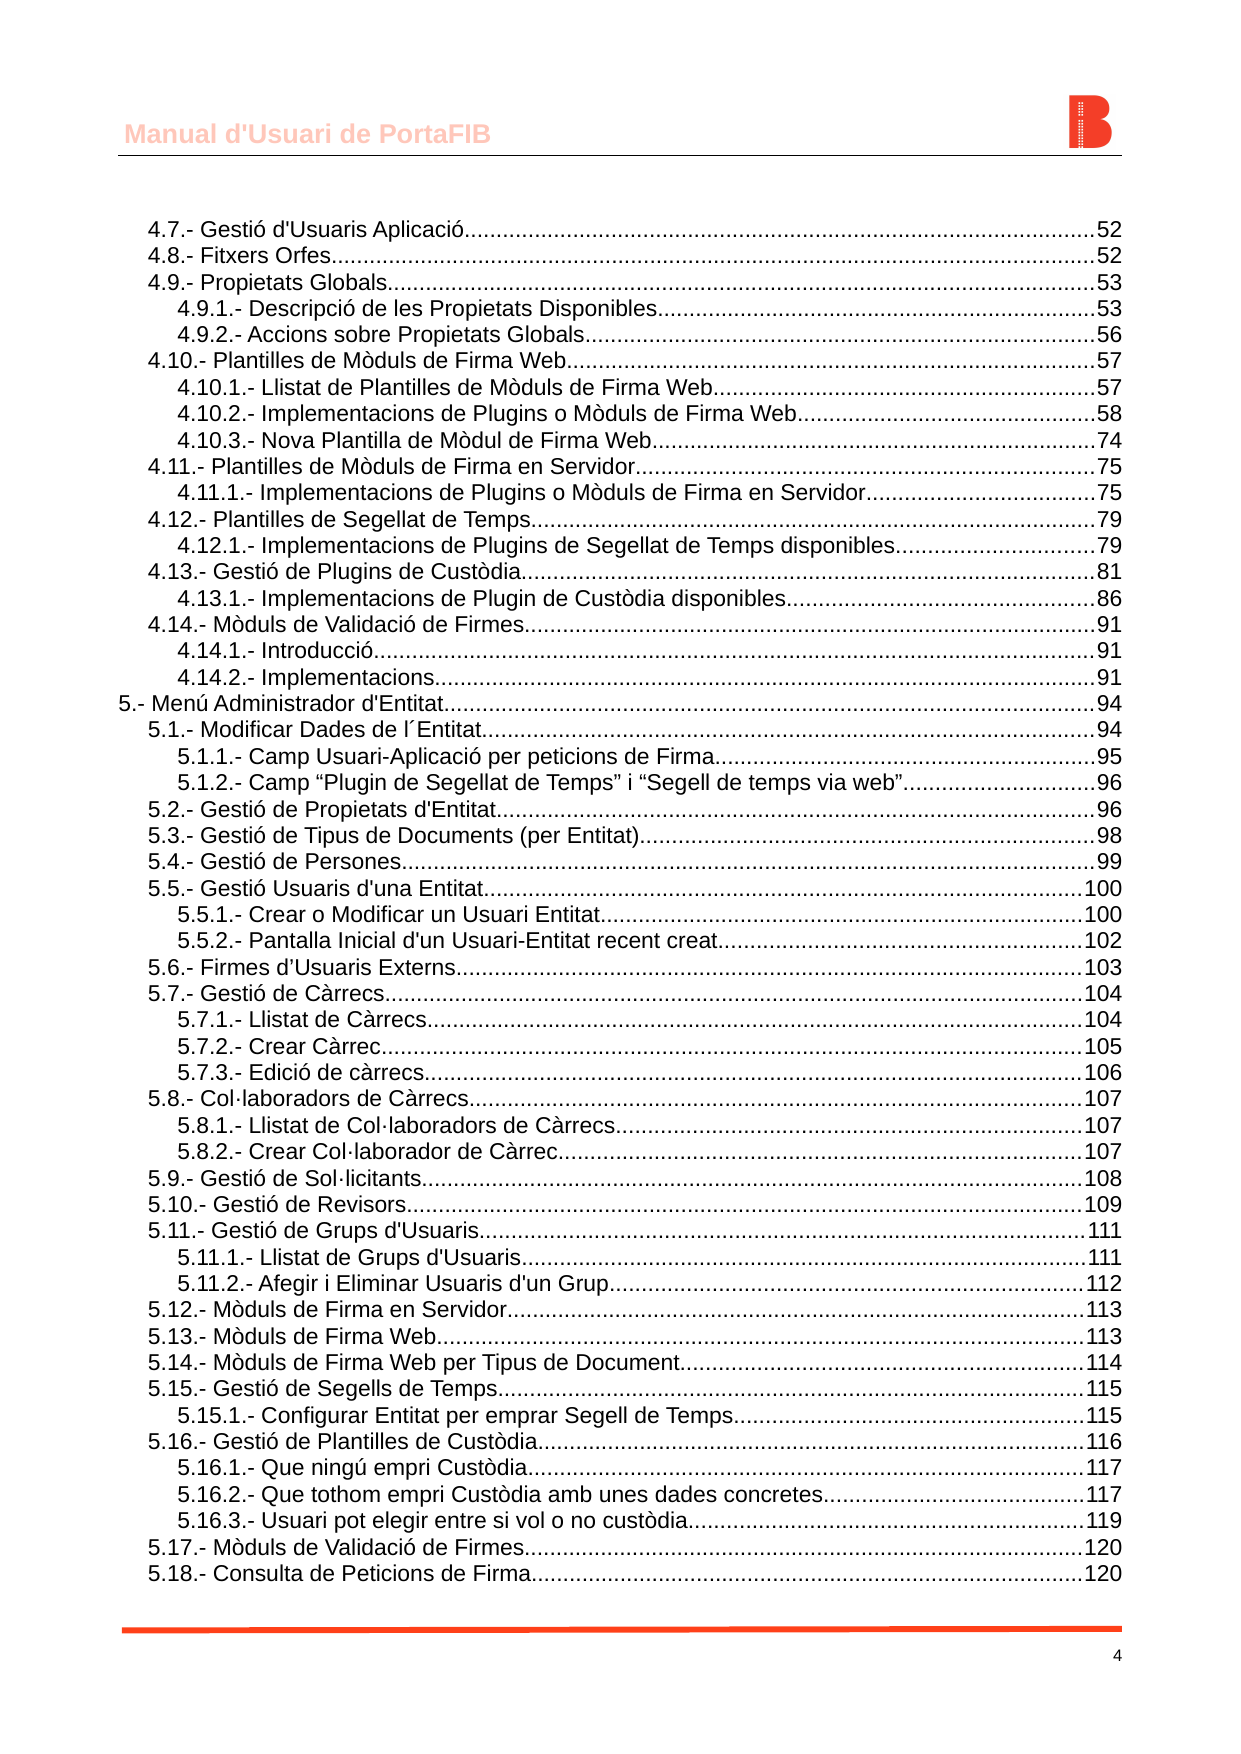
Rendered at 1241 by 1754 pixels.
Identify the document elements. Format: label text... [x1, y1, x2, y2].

text 4.11.1.- Implementacions de Plugins o Mòduls de Firma en Servidor 75 [177, 479, 1122, 506]
text 4.13.- Gestió de Plugins de Custòdia 81 [148, 558, 1122, 585]
text 5.10.- Gestió de Revisors 109 [148, 1191, 1122, 1217]
text 5.3.- Gestió de Tipus de Documents (per Entitat) 98 [148, 822, 1122, 848]
picture [1063, 94, 1117, 150]
text 4.9.- Propietats Globals 53 [148, 268, 1122, 295]
text 5.12.- Mòduls de Firma en Servidor 113 [148, 1296, 1122, 1323]
text 5.11.- Gestió de Grups d'Usuaris 111 [148, 1217, 1122, 1243]
text 4.12.1.- Implementacions de Plugins de Segellat de Temps disponibles 79 [177, 532, 1122, 558]
text 5.8.- Col·laboradors de Càrrecs 107 [148, 1085, 1122, 1112]
text 4.9.1.- Descripció de les Propietats Disponibles 53 [177, 295, 1122, 321]
text 5.16.1.- Que ningú empri Custòdia 117 [177, 1454, 1122, 1481]
text 5.1.1.- Camp Usuari-Aplicació per peticions de Firma 95 [177, 743, 1122, 769]
text 4.13.1.- Implementacions de Plugin de Custòdia disponibles 86 [177, 585, 1122, 611]
text 4.14.- Mòduls de Validació de Firmes 91 [148, 611, 1122, 637]
text 4.10.1.- Llistat de Plantilles de Mòduls de Firma Web 57 [177, 374, 1122, 400]
text 5.1.2.- Camp “Plugin de Segellat de Temps” i “Segell de temps via web” 96 [177, 769, 1122, 796]
text 4.9.2.- Accions sobre Propietats Globals 56 [177, 321, 1122, 347]
text 5.16.3.- Usuari pot elegir entre si vol o no custòdia 119 [177, 1507, 1122, 1533]
text 4.10.- Plantilles de Mòduls de Firma Web 57 [148, 347, 1122, 374]
text 5.11.1.- Llistat de Grups d'Usuaris 111 [177, 1243, 1122, 1270]
text 4.11.- Plantilles de Mòduls de Firma en Servidor 75 [148, 453, 1122, 479]
text 5.13.- Mòduls de Firma Web 113 [148, 1323, 1122, 1349]
text 5.16.2.- Que tothom empri Custòdia amb unes dades concretes 117 [177, 1481, 1122, 1507]
text 4.8.- Fitxers Orfes 52 [148, 242, 1122, 268]
text 4.7.- Gestió d'Usuaris Aplicació 52 [148, 216, 1122, 242]
text 5.7.2.- Crear Càrrec 105 [177, 1033, 1122, 1059]
text 5.17.- Mòduls de Validació de Firmes 120 [148, 1533, 1122, 1560]
text 4.10.2.- Implementacions de Plugins o Mòduls de Firma Web 58 [177, 400, 1122, 427]
text 5.11.2.- Afegir i Eliminar Usuaris d'un Grup 112 [177, 1270, 1122, 1296]
text 5.7.3.- Edició de càrrecs 106 [177, 1059, 1122, 1085]
text 4.14.2.- Implementacions 91 [177, 664, 1122, 690]
text 5.15.1.- Configurar Entitat per emprar Segell de Temps 115 [177, 1402, 1122, 1428]
text 4.14.1.- Introducció 91 [177, 637, 1122, 664]
text 5.15.- Gestió de Segells de Temps 115 [148, 1375, 1122, 1402]
text 5.16.- Gestió de Plantilles de Custòdia 116 [148, 1428, 1122, 1454]
text 5.9.- Gestió de Sol·licitants 108 [148, 1164, 1122, 1191]
text 4.12.- Plantilles de Segellat de Temps 79 [148, 506, 1122, 532]
text 5.14.- Mòduls de Firma Web per Tipus de Document 114 [148, 1349, 1122, 1375]
text 5.- Menú Administrador d'Entitat 94 [118, 690, 1122, 716]
text 5.18.- Consulta de Peticions de Firma 120 [148, 1560, 1122, 1586]
text 5.7.1.- Llistat de Càrrecs 104 [177, 1006, 1122, 1033]
text 5.8.1.- Llistat de Col·laboradors de Càrrecs 107 [177, 1112, 1122, 1138]
text 5.5.2.- Pantalla Inicial d'un Usuari-Entitat recent creat 102 [177, 927, 1122, 954]
text 5.4.- Gestió de Persones 99 [148, 848, 1122, 874]
text 5.6.- Firmes d’Usuaris Externs 103 [148, 954, 1122, 980]
text 5.5.1.- Crear o Modificar un Usuari Entitat 100 [177, 901, 1122, 927]
text 5.8.2.- Crear Col·laborador de Càrrec 107 [177, 1138, 1122, 1164]
text 5.2.- Gestió de Propietats d'Entitat 96 [148, 796, 1122, 822]
text 5.5.- Gestió Usuaris d'una Entitat 100 [148, 874, 1122, 901]
text 4.10.3.- Nova Plantilla de Mòdul de Firma Web 74 [177, 427, 1122, 453]
text 5.7.- Gestió de Càrrecs 104 [148, 980, 1122, 1006]
text 5.1.- Modificar Dades de l´Entitat 94 [148, 716, 1122, 743]
